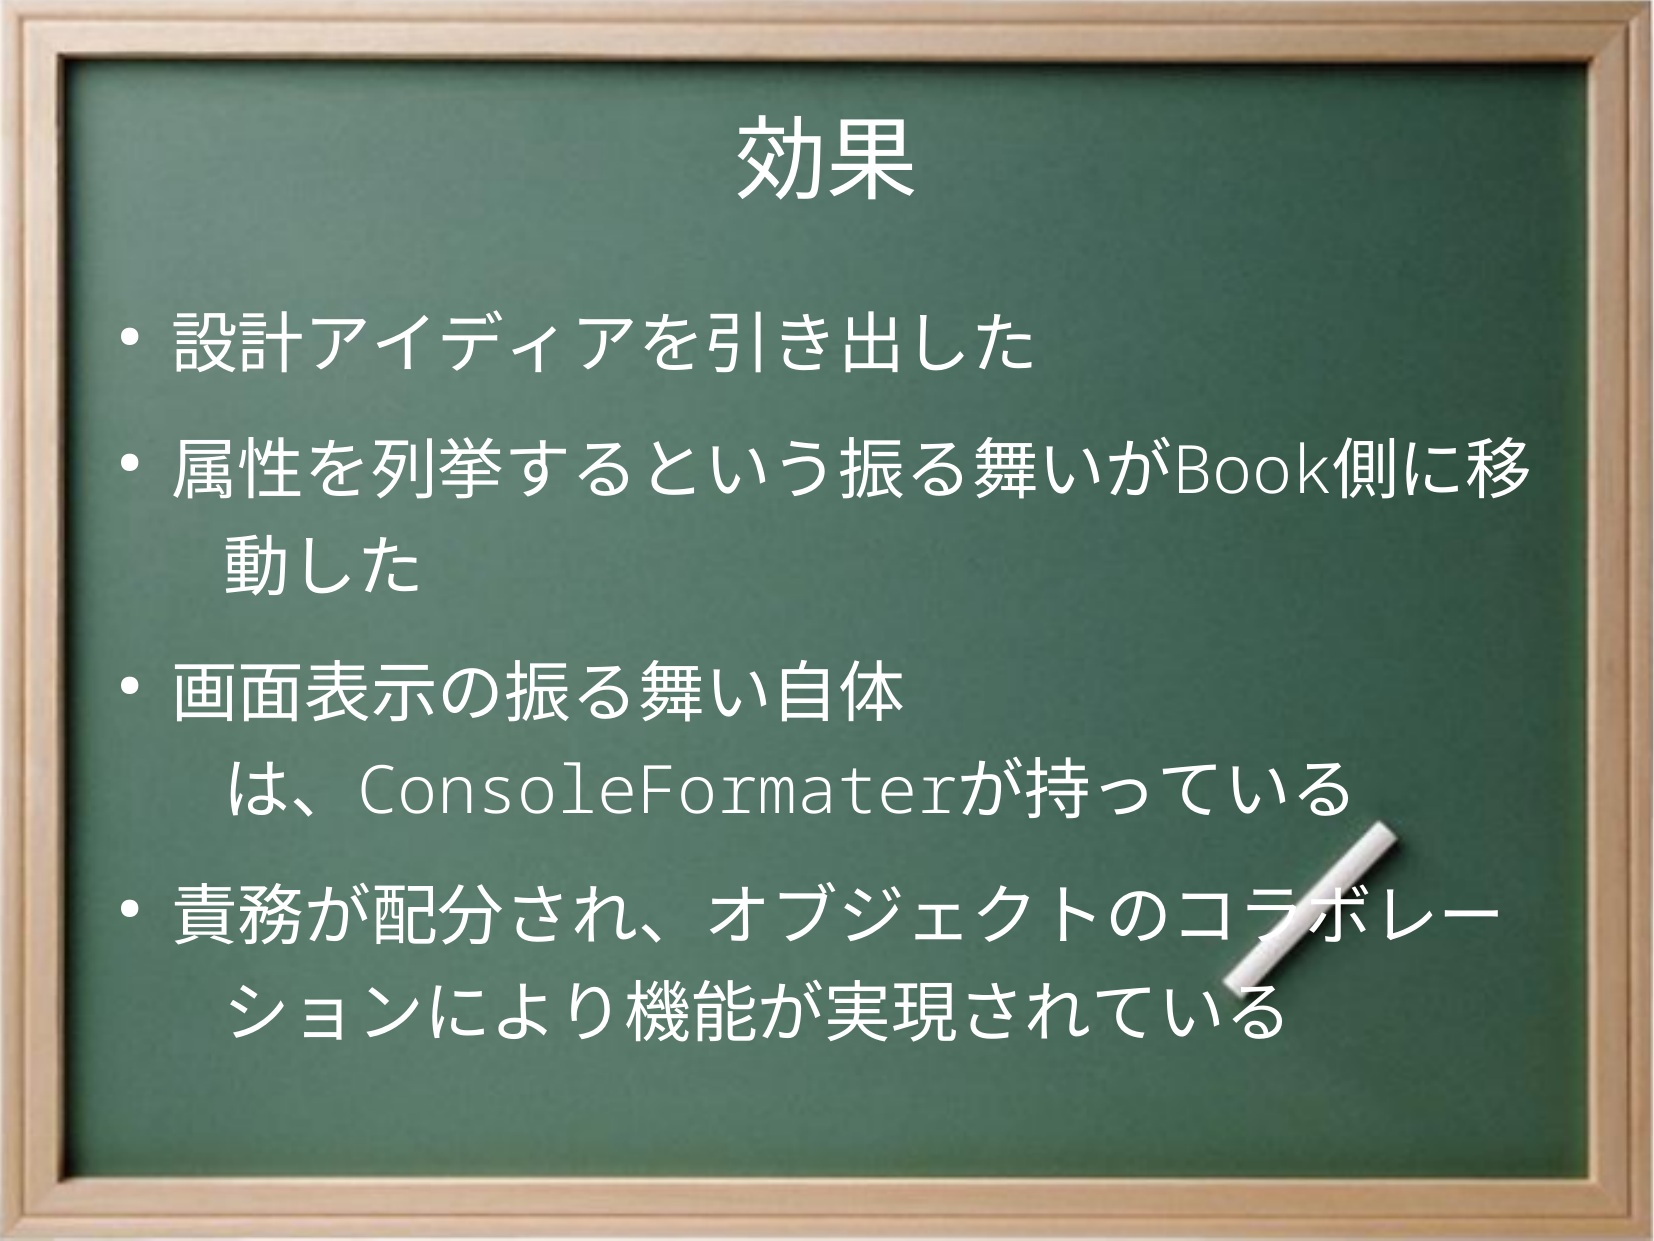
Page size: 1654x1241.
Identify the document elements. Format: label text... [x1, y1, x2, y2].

title 効果 [82, 56, 1571, 250]
picture [0, 0, 1654, 1241]
list 設計アイディアを引き出した 属性を列挙するという振る舞いがBook側に移動した 画面表示の振る舞い自体は、ConsoleFormaterが持っている 責務が配分され、オブジェクトのコラボレーションにより機能が実現されている [82, 290, 1571, 1210]
